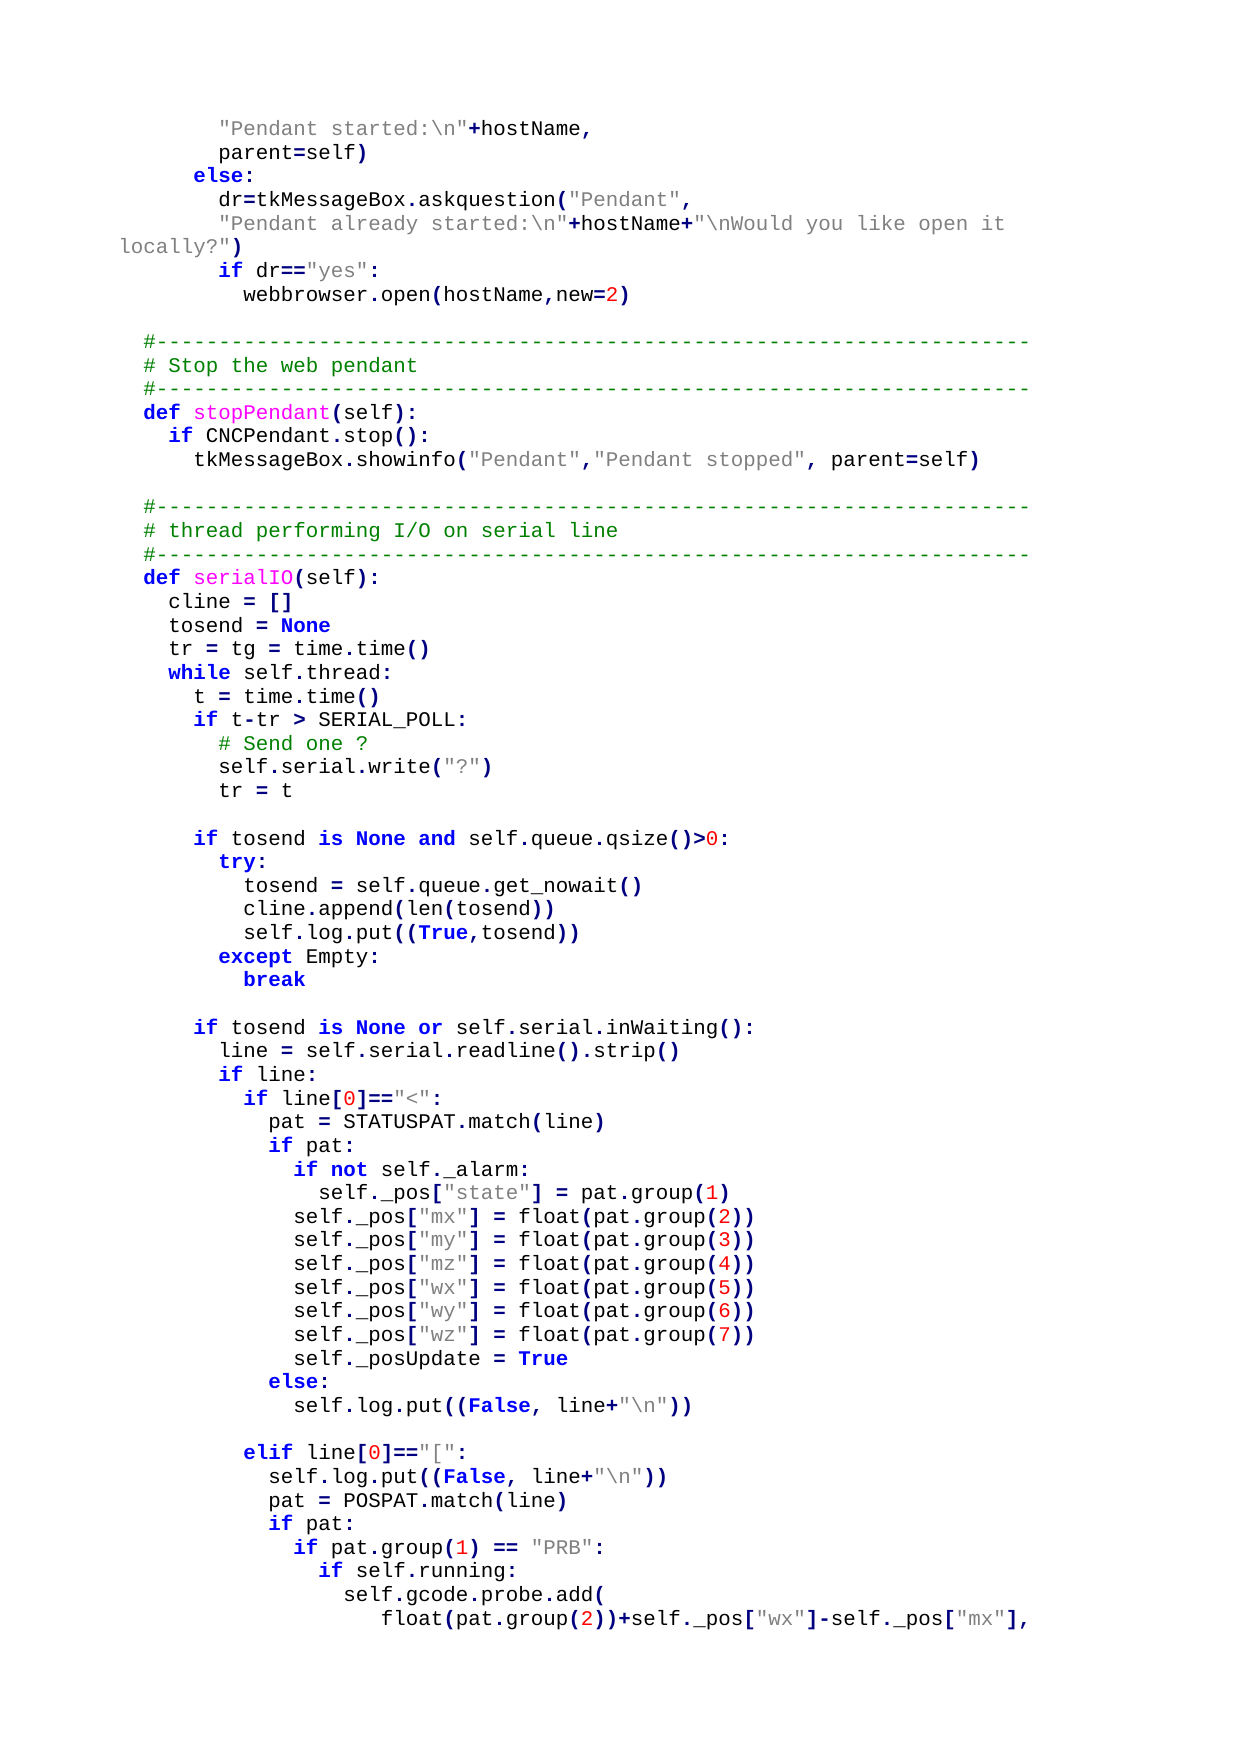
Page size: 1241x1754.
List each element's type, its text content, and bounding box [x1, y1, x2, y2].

text self.log.put((False, line+"\n")) [118, 1395, 1122, 1419]
text elif line[0]=="[": [118, 1442, 1122, 1466]
text #---------------------------------------------------------------------- [118, 331, 1122, 354]
text if pat: [118, 1513, 1122, 1537]
text # thread performing I/O on serial line [118, 520, 1122, 544]
text self._pos["wz"] = float(pat.group(7)) [118, 1324, 1122, 1348]
text break [118, 969, 1122, 993]
text tosend = self.queue.get_nowait() [118, 875, 1122, 898]
text tr = t [118, 780, 1122, 804]
text tkMessageBox.showinfo("Pendant","Pendant stopped", parent=self) [118, 449, 1122, 473]
text "Pendant started:\n"+hostName, [118, 118, 1122, 142]
text parent=self) [118, 142, 1122, 165]
text if t-tr > SERIAL_POLL: [118, 709, 1122, 733]
text self.log.put((True,tosend)) [118, 922, 1122, 946]
text self._pos["wx"] = float(pat.group(5)) [118, 1277, 1122, 1300]
text def serialIO(self): [118, 567, 1122, 591]
text line = self.serial.readline().strip() [118, 1040, 1122, 1064]
text if dr=="yes": [118, 260, 1122, 284]
text self.gcode.probe.add( [118, 1584, 1122, 1608]
text try: [118, 851, 1122, 875]
text pat = POSPAT.match(line) [118, 1489, 1122, 1513]
text def stopPendant(self): [118, 402, 1122, 426]
text if pat.group(1) == "PRB": [118, 1537, 1122, 1561]
text self._pos["my"] = float(pat.group(3)) [118, 1229, 1122, 1253]
text self._pos["wy"] = float(pat.group(6)) [118, 1300, 1122, 1324]
text self.log.put((False, line+"\n")) [118, 1466, 1122, 1489]
text if tosend is None and self.queue.qsize()>0: [118, 827, 1122, 851]
text self._pos["mx"] = float(pat.group(2)) [118, 1206, 1122, 1229]
text if line[0]=="<": [118, 1088, 1122, 1111]
text float(pat.group(2))+self._pos["wx"]-self._pos["mx"], [118, 1608, 1122, 1631]
text self._pos["state"] = pat.group(1) [118, 1182, 1122, 1206]
text #---------------------------------------------------------------------- [118, 496, 1122, 520]
text self._pos["mz"] = float(pat.group(4)) [118, 1253, 1122, 1277]
text "Pendant already started:\n"+hostName+"\nWould you like open it locally?") [118, 213, 1122, 260]
text if CNCPendant.stop(): [118, 426, 1122, 449]
text if not self._alarm: [118, 1158, 1122, 1182]
text webbrowser.open(hostName,new=2) [118, 284, 1122, 307]
text dr=tkMessageBox.askquestion("Pendant", [118, 189, 1122, 213]
text #---------------------------------------------------------------------- [118, 544, 1122, 567]
text else: [118, 1371, 1122, 1395]
text if pat: [118, 1135, 1122, 1158]
text # Send one ? [118, 733, 1122, 757]
text self._posUpdate = True [118, 1348, 1122, 1371]
text #---------------------------------------------------------------------- [118, 378, 1122, 402]
text except Empty: [118, 946, 1122, 969]
text cline.append(len(tosend)) [118, 898, 1122, 922]
text # Stop the web pendant [118, 354, 1122, 378]
text while self.thread: [118, 662, 1122, 686]
text if line: [118, 1064, 1122, 1088]
text tr = tg = time.time() [118, 638, 1122, 662]
text cline = [] [118, 591, 1122, 615]
text tosend = None [118, 615, 1122, 638]
text if tosend is None or self.serial.inWaiting(): [118, 1017, 1122, 1040]
text if self.running: [118, 1561, 1122, 1584]
text t = time.time() [118, 686, 1122, 709]
text else: [118, 165, 1122, 189]
text pat = STATUSPAT.match(line) [118, 1111, 1122, 1135]
text self.serial.write("?") [118, 757, 1122, 780]
